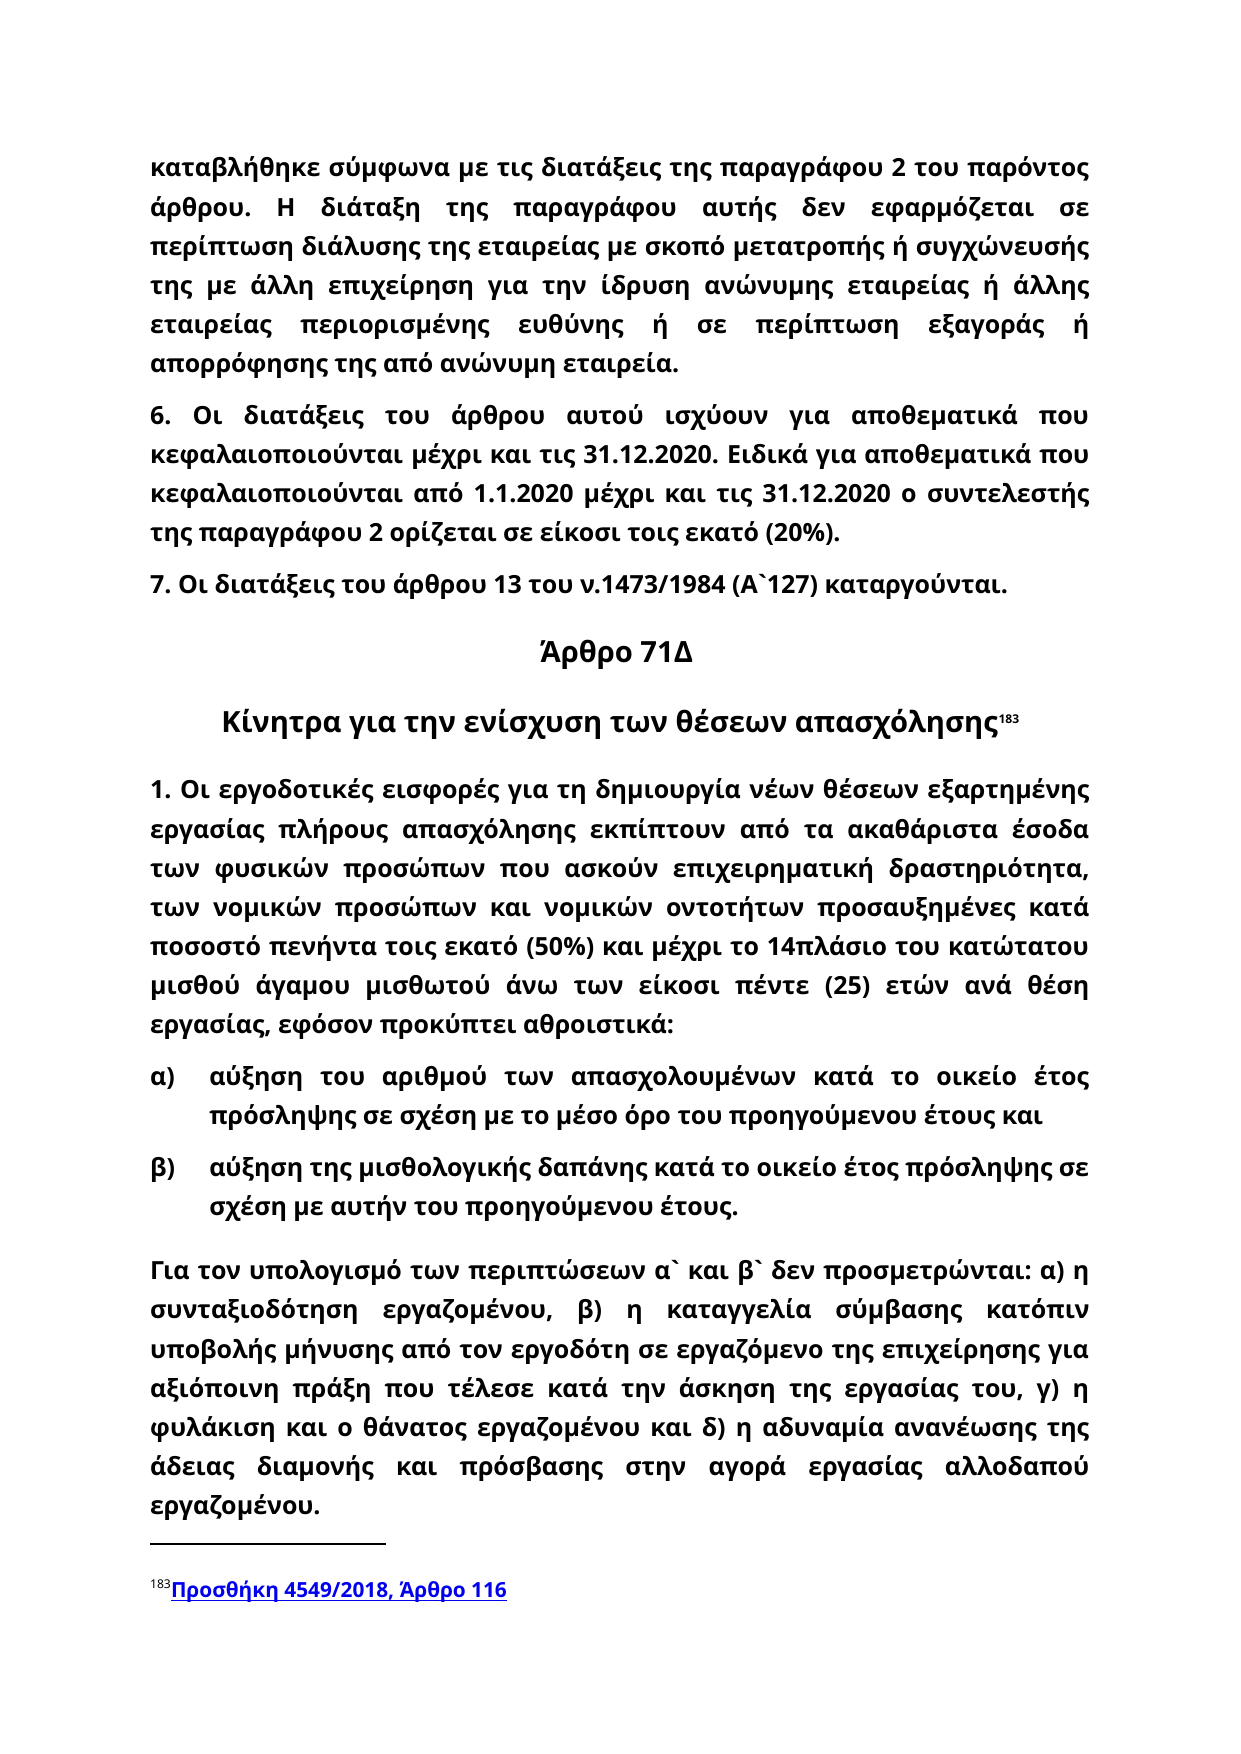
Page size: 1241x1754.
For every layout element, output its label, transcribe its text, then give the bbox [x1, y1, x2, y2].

text Προσθήκη 4549/2018, Άρθρο 116 [150, 1576, 1090, 1604]
text 7. Οι διατάξεις του άρθρου 13 του ν.1473/1984 (Α`127) καταργούνται. [150, 567, 1090, 601]
text Για τον υπολογισμό των περιπτώσεων α` και β` δεν προσμετρώνται: α) η συνταξιοδότηση εργαζομένου, β) η καταγγελία σύμβασης κατόπιν υποβολής μήνυσης από τον εργοδότη σε εργαζόμενο της επιχείρησης για αξιόποινη πράξη που τέλεσε κατά την άσκηση της εργασίας του, γ) η φυλάκιση και ο θάνατος εργαζομένου και δ) η αδυναμία ανανέωσης της άδειας διαμονής και πρόσβασης στην αγορά εργασίας αλλοδαπού εργαζομένου. [150, 1253, 1090, 1522]
text καταβλήθηκε σύμφωνα με τις διατάξεις της παραγράφου 2 του παρόντος άρθρου. Η διάταξη της παραγράφου αυτής δεν εφαρμόζεται σε περίπτωση διάλυσης της εταιρείας με σκοπό μετατροπής ή συγχώνευσής της με άλλη επιχείρηση για την ίδρυση ανώνυμης εταιρείας ή άλλης εταιρείας περιορισμένης ευθύνης ή σε περίπτωση εξαγοράς ή απορρόφησης της από ανώνυμη εταιρεία. [150, 150, 1090, 380]
text 6. Οι διατάξεις του άρθρου αυτού ισχύουν για αποθεματικά που κεφαλαιοποιούνται μέχρι και τις 31.12.2020. Ειδικά για αποθεματικά που κεφαλαιοποιούνται από 1.1.2020 μέχρι και τις 31.12.2020 ο συντελεστής της παραγράφου 2 ορίζεται σε είκοσι τοις εκατό (20%). [150, 397, 1090, 549]
subtitle Άρθρο 71Δ [150, 631, 1090, 671]
subtitle Κίνητρα για την ενίσχυση των θέσεων απασχόλησης [150, 701, 1090, 741]
text 1. Οι εργοδοτικές εισφορές για τη δημιουργία νέων θέσεων εξαρτημένης εργασίας πλήρους απασχόλησης εκπίπτουν από τα ακαθάριστα έσοδα των φυσικών προσώπων που ασκούν επιχειρηματική δραστηριότητα, των νομικών προσώπων και νομικών οντοτήτων προσαυξημένες κατά ποσοστό πενήντα τοις εκατό (50%) και μέχρι το 14πλάσιο του κατώτατου μισθού άγαμου μισθωτού άνω των είκοσι πέντε (25) ετών ανά θέση εργασίας, εφόσον προκύπτει αθροιστικά: [150, 772, 1090, 1041]
list α) αύξηση του αριθμού των απασχολουμένων κατά το οικείο έτος πρόσληψης σε σχέση με το μέσο όρο του προηγούμενου έτους και [150, 1059, 1090, 1132]
list β) αύξηση της μισθολογικής δαπάνης κατά το οικείο έτος πρόσληψης σε σχέση με αυτήν του προηγούμενου έτους. [150, 1149, 1090, 1223]
